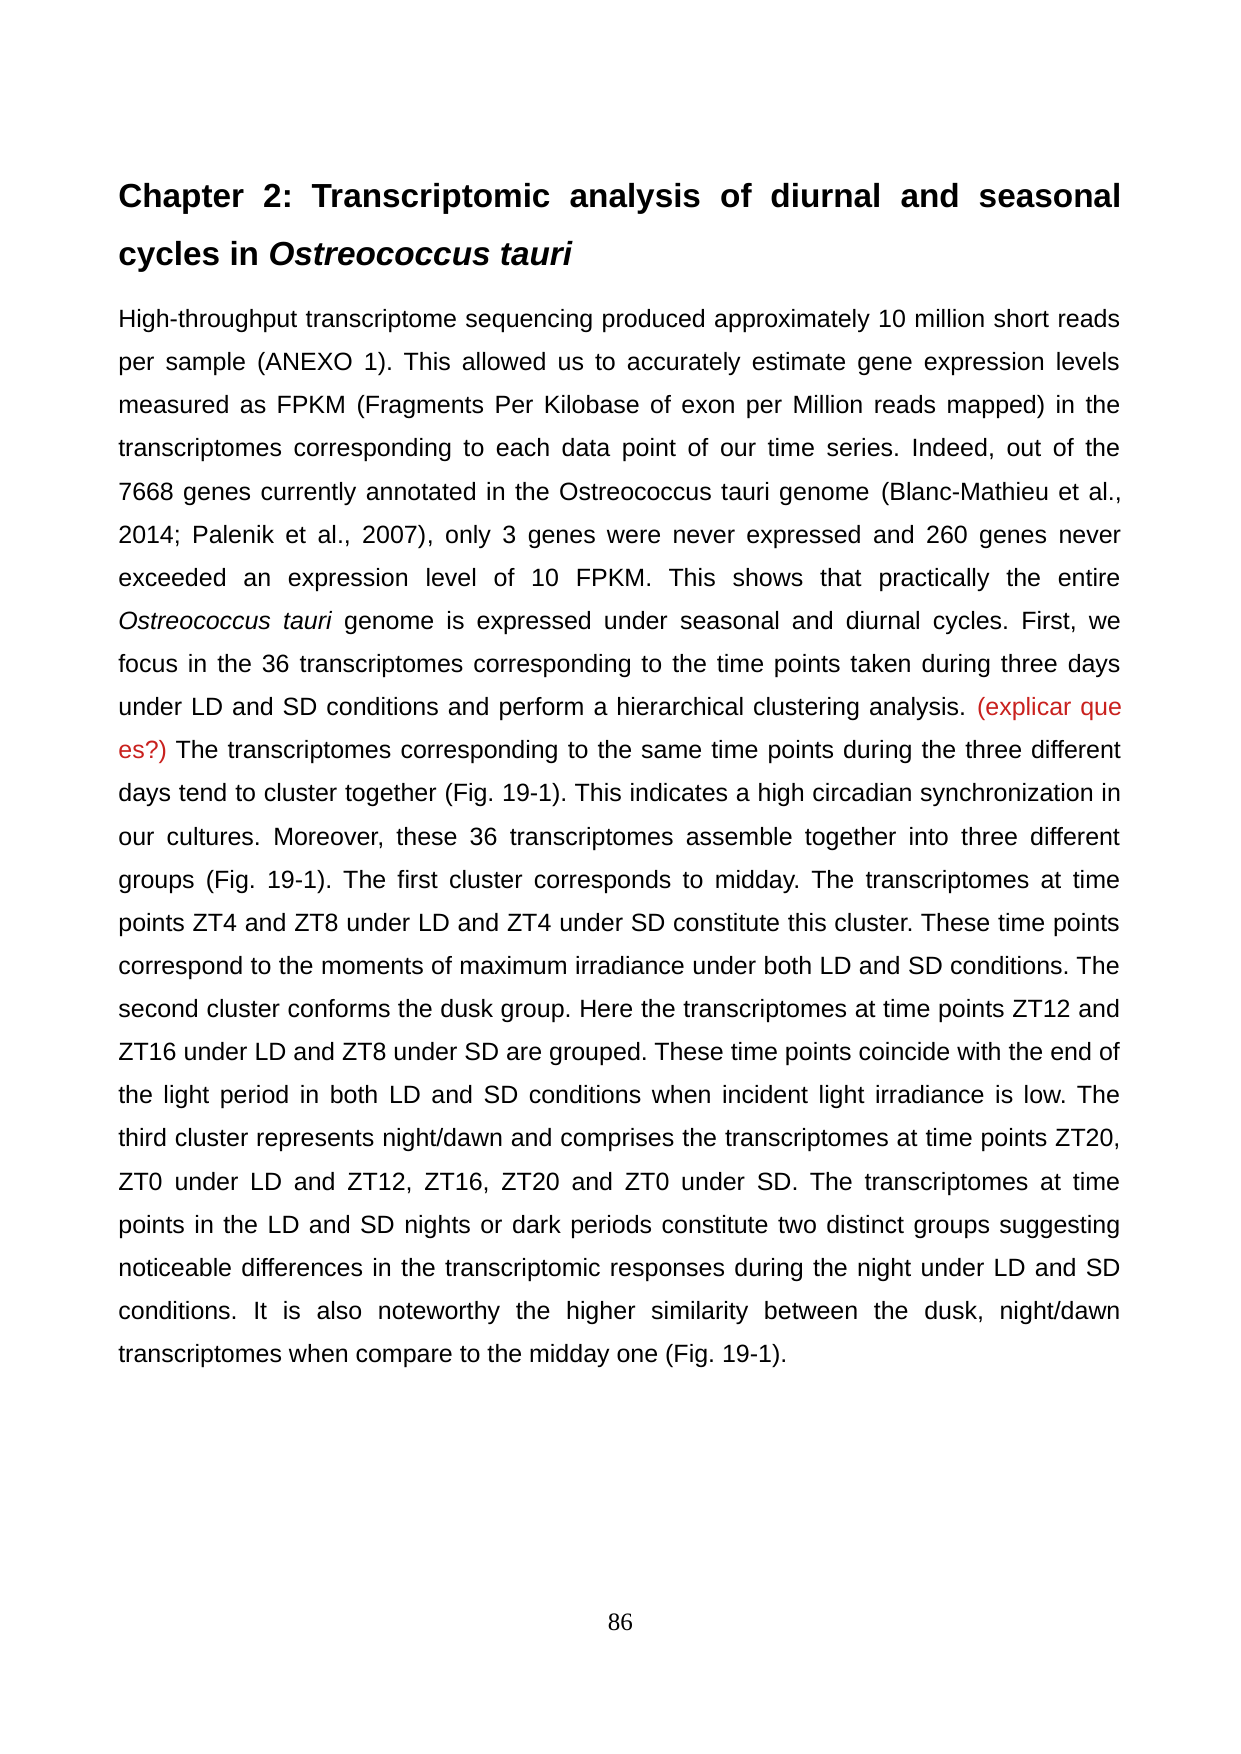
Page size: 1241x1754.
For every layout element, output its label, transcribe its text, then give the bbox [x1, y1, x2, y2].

subtitle Chapter 2: Transcriptomic analysis of diurnal and seasonal cycles in Ostreococcus tauri [118, 176, 1122, 272]
text High-throughput transcriptome sequencing produced approximately 10 million short reads per sample (ANEXO 1). This allowed us to accurately estimate gene expression levels measured as FPKM (Fragments Per Kilobase of exon per Million reads mapped) in the transcriptomes corresponding to each data point of our time series. Indeed, out of the 7668 genes currently annotated in the Ostreococcus tauri genome (Blanc-Mathieu et al., 2014; Palenik et al., 2007)⁠, only 3 genes were never expressed and 260 genes never exceeded an expression level of 10 FPKM. This shows that practically the entire Ostreococcus tauri genome is expressed under seasonal and diurnal cycles. First, we focus in the 36 transcriptomes corresponding to the time points taken during three days under LD and SD conditions and perform a hierarchical clustering analysis. (explicar que es?) The transcriptomes corresponding to the same time points during the three different days tend to cluster together (Fig. 19-1). This indicates a high circadian synchronization in our cultures. Moreover, these 36 transcriptomes assemble together into three different groups (Fig. 19-1). The first cluster corresponds to midday. The transcriptomes at time points ZT4 and ZT8 under LD and ZT4 under SD constitute this cluster. These time points correspond to the moments of maximum irradiance under both LD and SD conditions. The second cluster conforms the dusk group. Here the transcriptomes at time points ZT12 and ZT16 under LD and ZT8 under SD are grouped. These time points coincide with the end of the light period in both LD and SD conditions when incident light irradiance is low. The third cluster represents night/dawn and comprises the transcriptomes at time points ZT20, ZT0 under LD and ZT12, ZT16, ZT20 and ZT0 under SD. The transcriptomes at time points in the LD and SD nights or dark periods constitute two distinct groups suggesting noticeable differences in the transcriptomic responses during the night under LD and SD conditions. It is also noteworthy the higher similarity between the dusk, night/dawn transcriptomes when compare to the midday one (Fig. 19-1). [118, 304, 1122, 1368]
